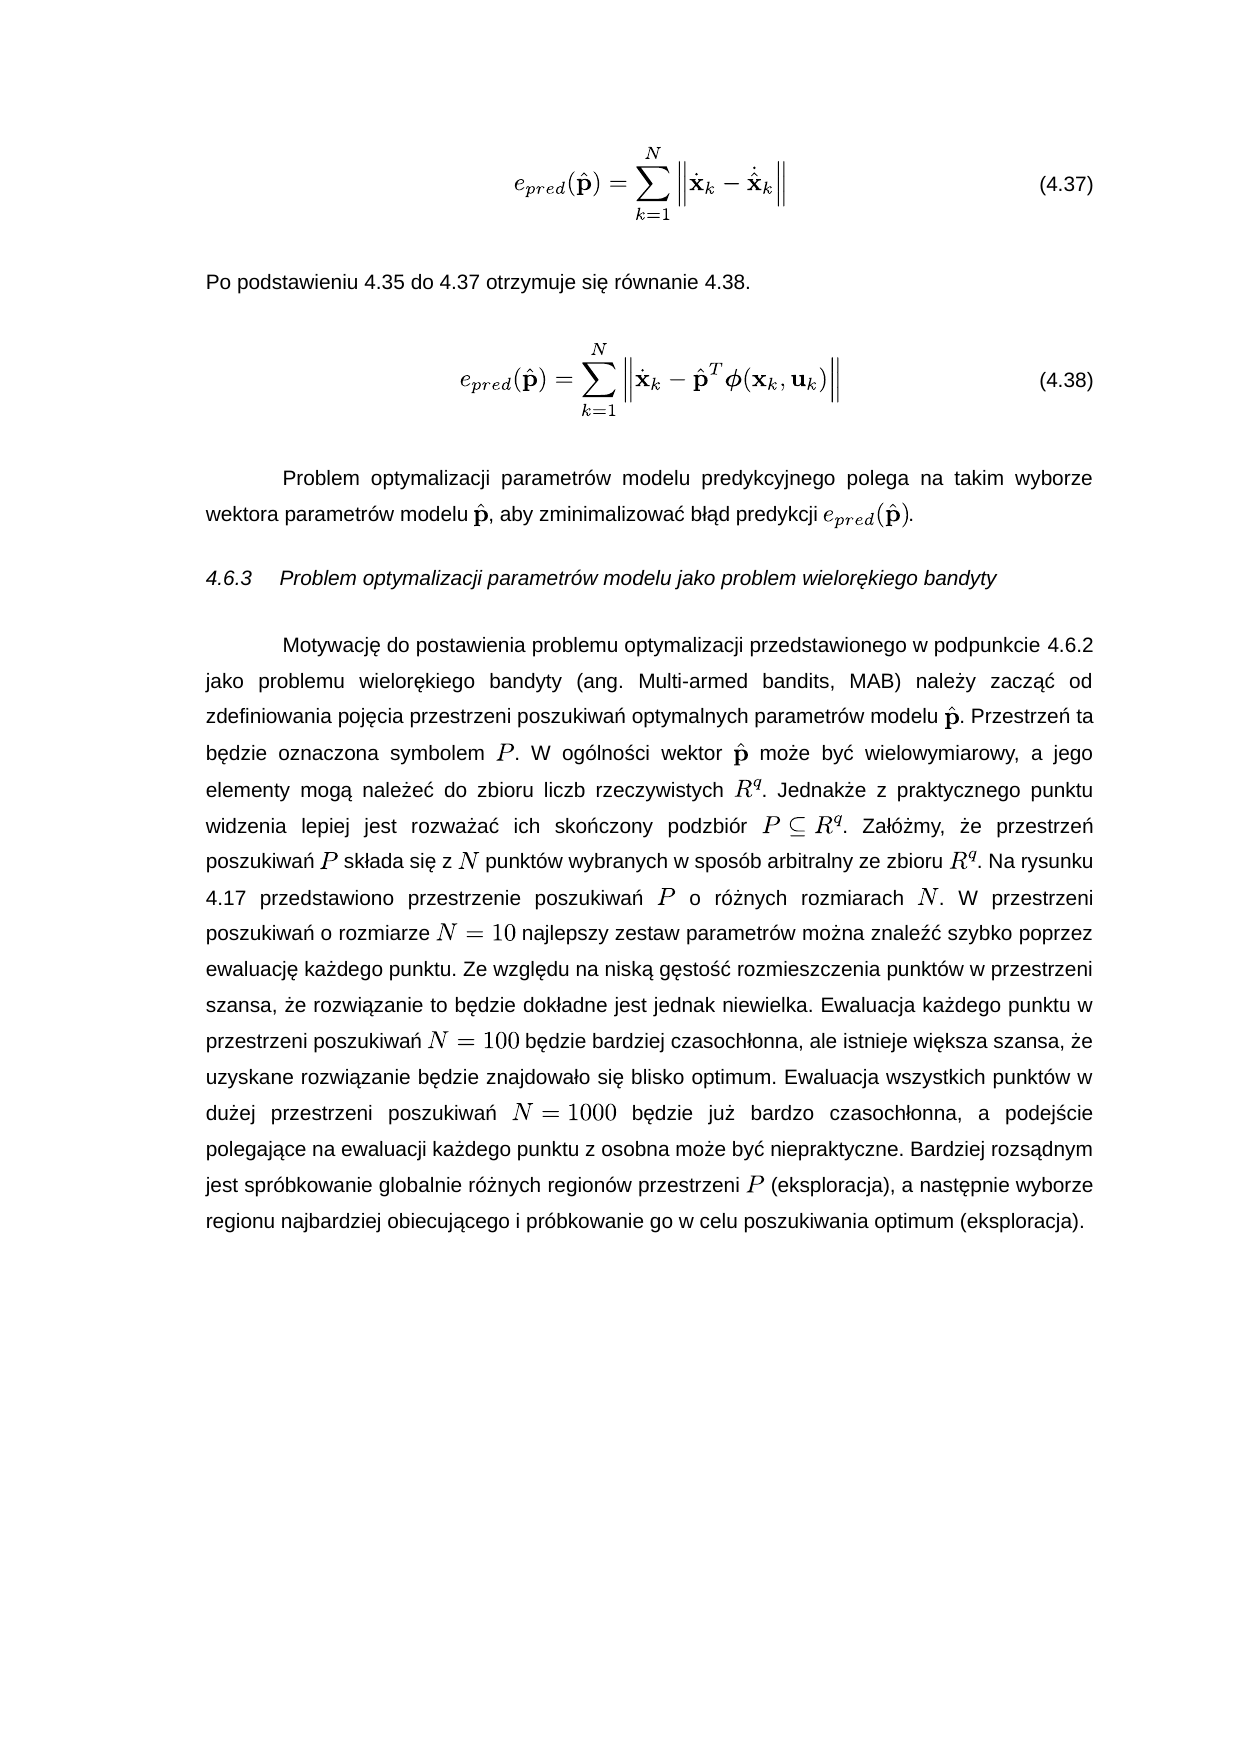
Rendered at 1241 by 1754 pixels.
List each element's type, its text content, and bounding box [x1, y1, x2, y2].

text [206, 343, 594, 416]
text Problem optymalizacji parametrów modelu predykcyjnego polega na takim wyborze wektora parametrów modelu , aby zminimalizować błąd predykcji . [206, 466, 1093, 528]
text (4.37) [661, 147, 1093, 220]
text [206, 147, 648, 220]
text Po podstawieniu 4.35 do 4.37 otrzymuje się równanie 4.38. [206, 269, 1093, 293]
text (4.38) [607, 343, 1093, 416]
text Motywację do postawienia problemu optymalizacji przedstawionego w podpunkcie 4.6.2 jako problemu wielorękiego bandyty (ang. Multi-armed bandits, MAB) należy zacząć od zdefiniowania pojęcia przestrzeni poszukiwań optymalnych parametrów modelu . Przestrzeń ta będzie oznaczona symbolem . W ogólności wektor może być wielowymiarowy, a jego elementy mogą należeć do zbioru liczb rzeczywistych . Jednakże z praktycznego punktu widzenia lepiej jest rozważać ich skończony podzbiór . Załóżmy, że przestrzeń poszukiwań składa się z punktów wybranych w sposób arbitralny ze zbioru . Na rysunku 4.17 przedstawiono przestrzenie poszukiwań o różnych rozmiarach . W przestrzeni poszukiwań o rozmiarze najlepszy zestaw parametrów można znaleźć szybko poprzez ewaluację każdego punktu. Ze względu na niską gęstość rozmieszczenia punktów w przestrzeni szansa, że rozwiązanie to będzie dokładne jest jednak niewielka. Ewaluacja każdego punktu w przestrzeni poszukiwań będzie bardziej czasochłonna, ale istnieje większa szansa, że uzyskane rozwiązanie będzie znajdowało się blisko optimum. Ewaluacja wszystkich punktów w dużej przestrzeni poszukiwań będzie już bardzo czasochłonna, a podejście polegające na ewaluacji każdego punktu z osobna może być niepraktyczne. Bardziej rozsądnym jest spróbkowanie globalnie różnych regionów przestrzeni (eksploracja), a następnie wyborze regionu najbardziej obiecującego i próbkowanie go w celu poszukiwania optimum (eksploracja). [206, 632, 1093, 1233]
subtitle Problem optymalizacji parametrów modelu jako problem wielorękiego bandyty [206, 565, 1093, 589]
